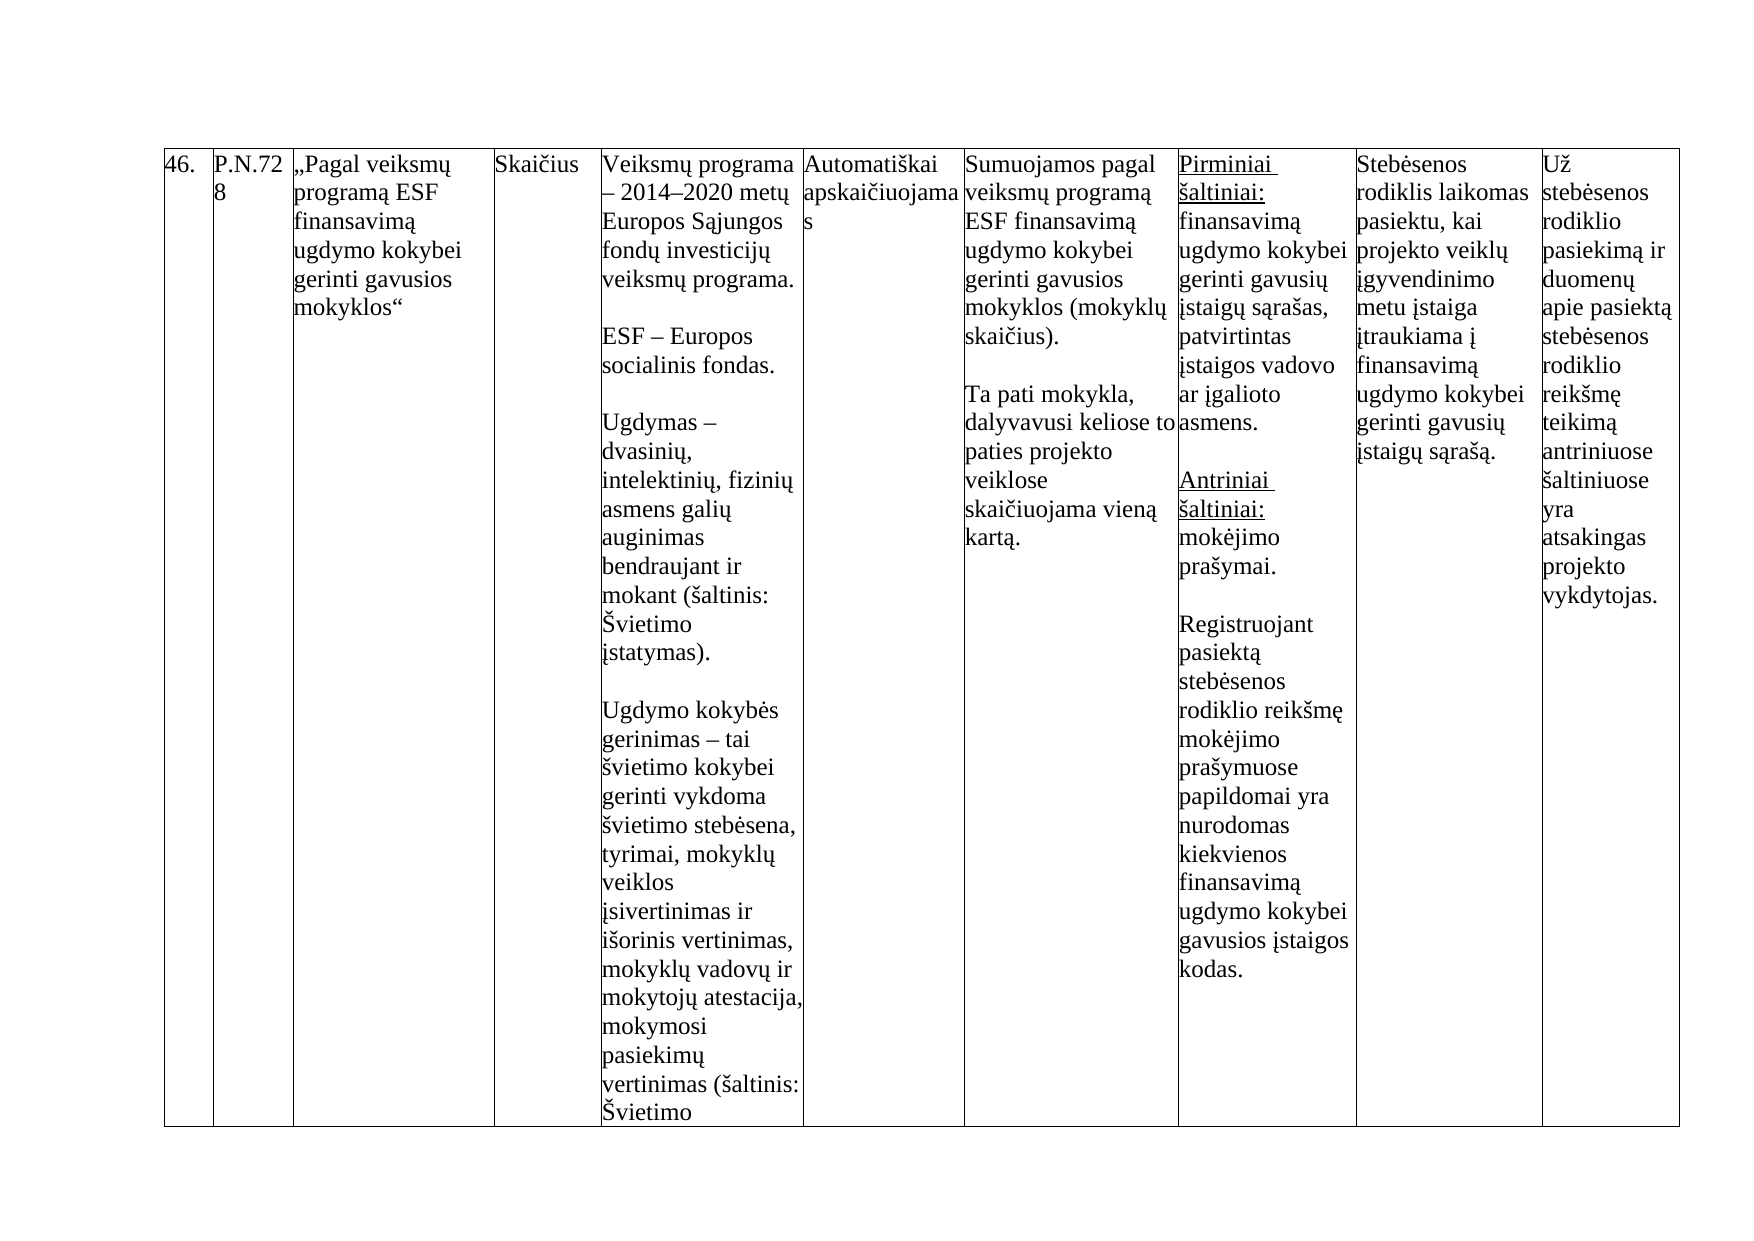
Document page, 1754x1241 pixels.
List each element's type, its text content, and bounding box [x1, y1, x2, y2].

table_cell Pirminiai šaltiniai: finansavimą ugdymo kokybei gerinti gavusių įstaigų sąrašas, patvirtintas įstaigos vadovo ar įgalioto asmens. Antriniai šaltiniai: mokėjimo prašymai. Registruojant pasiektą stebėsenos rodiklio reikšmę mokėjimo prašymuose papildomai yra nurodomas kiekvienos finansavimą ugdymo kokybei gavusios įstaigos kodas. [1179, 149, 1356, 1126]
table_cell Už stebėsenos rodiklio pasiekimą ir duomenų apie pasiektą stebėsenos rodiklio reikšmę teikimą antriniuose šaltiniuose yra atsakingas projekto vykdytojas. [1543, 149, 1679, 1126]
table_cell Stebėsenos rodiklis laikomas pasiektu, kai projekto veiklų įgyvendinimo metu įstaiga įtraukiama į finansavimą ugdymo kokybei gerinti gavusių įstaigų sąrašą. [1357, 149, 1542, 1126]
table_cell 46. [165, 149, 213, 1126]
table_cell Veiksmų programa – 2014–2020 metų Europos Sąjungos fondų investicijų veiksmų programa. ESF – Europos socialinis fondas. Ugdymas – dvasinių, intelektinių, fizinių asmens galių auginimas bendraujant ir mokant (šaltinis: Švietimo įstatymas). Ugdymo kokybės gerinimas – tai švietimo kokybei gerinti vykdoma švietimo stebėsena, tyrimai, mokyklų veiklos įsivertinimas ir išorinis vertinimas, mokyklų vadovų ir mokytojų atestacija, mokymosi pasiekimų vertinimas (šaltinis: Švietimo [602, 149, 803, 1126]
table_cell Skaičius [495, 149, 601, 1126]
table_cell Sumuojamos pagal veiksmų programą ESF finansavimą ugdymo kokybei gerinti gavusios mokyklos (mokyklų skaičius). Ta pati mokykla, dalyvavusi keliose to paties projekto veiklose skaičiuojama vieną kartą. [965, 149, 1178, 1126]
table_cell Automatiškai apskaičiuojamas [804, 149, 964, 1126]
table_cell P.N.728 [214, 149, 293, 1126]
table_cell „Pagal veiksmų programą ESF finansavimą ugdymo kokybei gerinti gavusios mokyklos“ [294, 149, 494, 1126]
